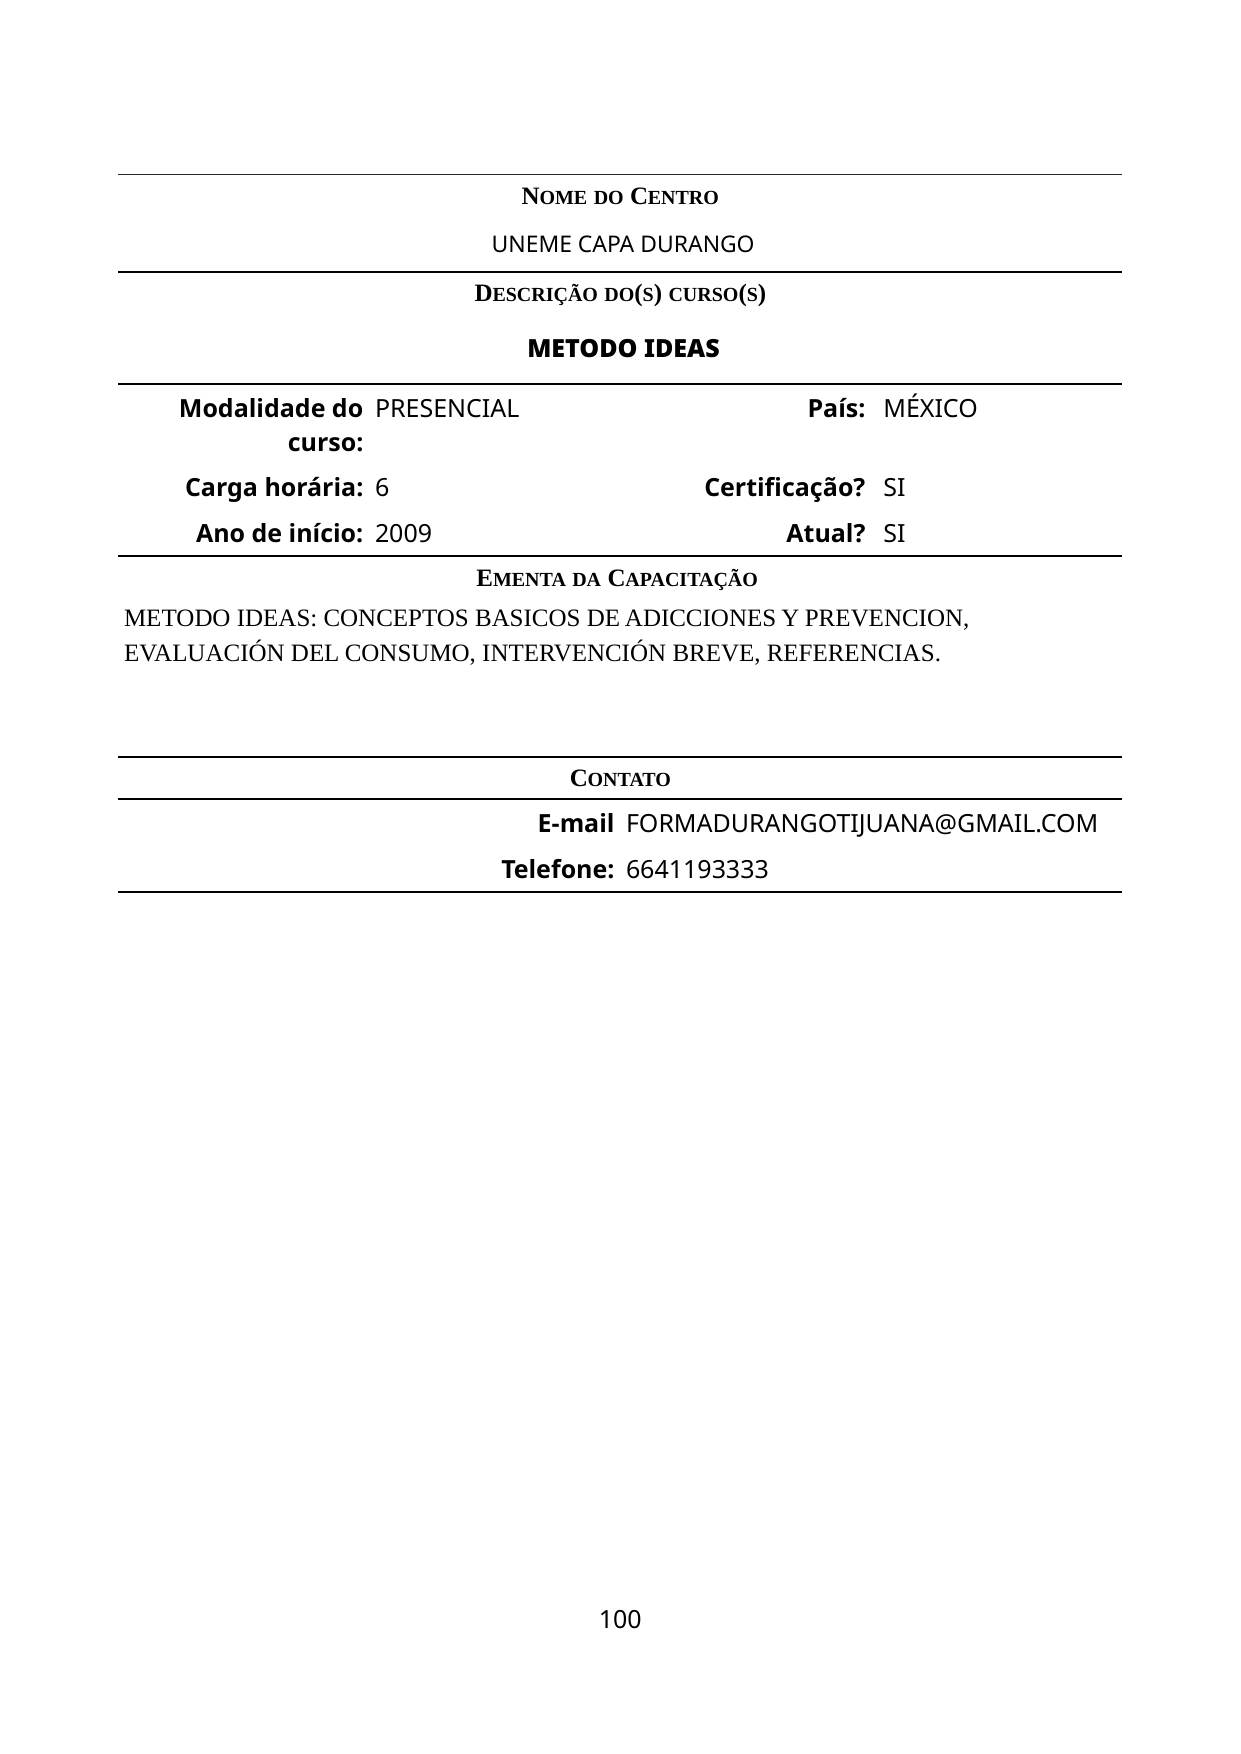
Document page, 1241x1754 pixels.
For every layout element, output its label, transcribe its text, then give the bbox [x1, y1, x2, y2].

table_cell 2009 [369, 510, 620, 555]
table_cell Carga horária: [118, 464, 369, 509]
table_cell Ano de início: [118, 510, 369, 555]
table_header Nome do Centro [118, 176, 1122, 216]
table_cell SI [871, 464, 1122, 509]
table_cell Contato [118, 758, 1122, 798]
table_cell E-mail [118, 800, 620, 846]
table_cell METODO IDEAS: CONCEPTOS BASICOS DE ADICCIONES Y PREVENCION, EVALUACIÓN DEL CONSUMO, INTERVENCIÓN BREVE, REFERENCIAS. [118, 598, 1122, 756]
table_cell 6641193333 [620, 846, 1122, 891]
table_cell MÉXICO [871, 385, 1122, 464]
table_cell PRESENCIAL [369, 385, 620, 464]
table_cell SI [871, 510, 1122, 555]
table_cell 6 [369, 464, 620, 509]
table_cell Telefone: [118, 846, 620, 891]
table_cell País: [620, 385, 871, 464]
table_cell Certificação? [620, 464, 871, 509]
table_cell Atual? [620, 510, 871, 555]
table_cell Ementa da Capacitação [118, 557, 1122, 597]
table_cell Modalidade do curso: [118, 385, 369, 464]
table_cell METODO IDEAS [118, 313, 1122, 382]
table_cell Descrição do(s) curso(s) [118, 273, 1122, 313]
table_cell UNEME CAPA DURANGO [118, 216, 1122, 271]
table_cell FORMADURANGOTIJUANA@GMAIL.COM [620, 800, 1122, 846]
